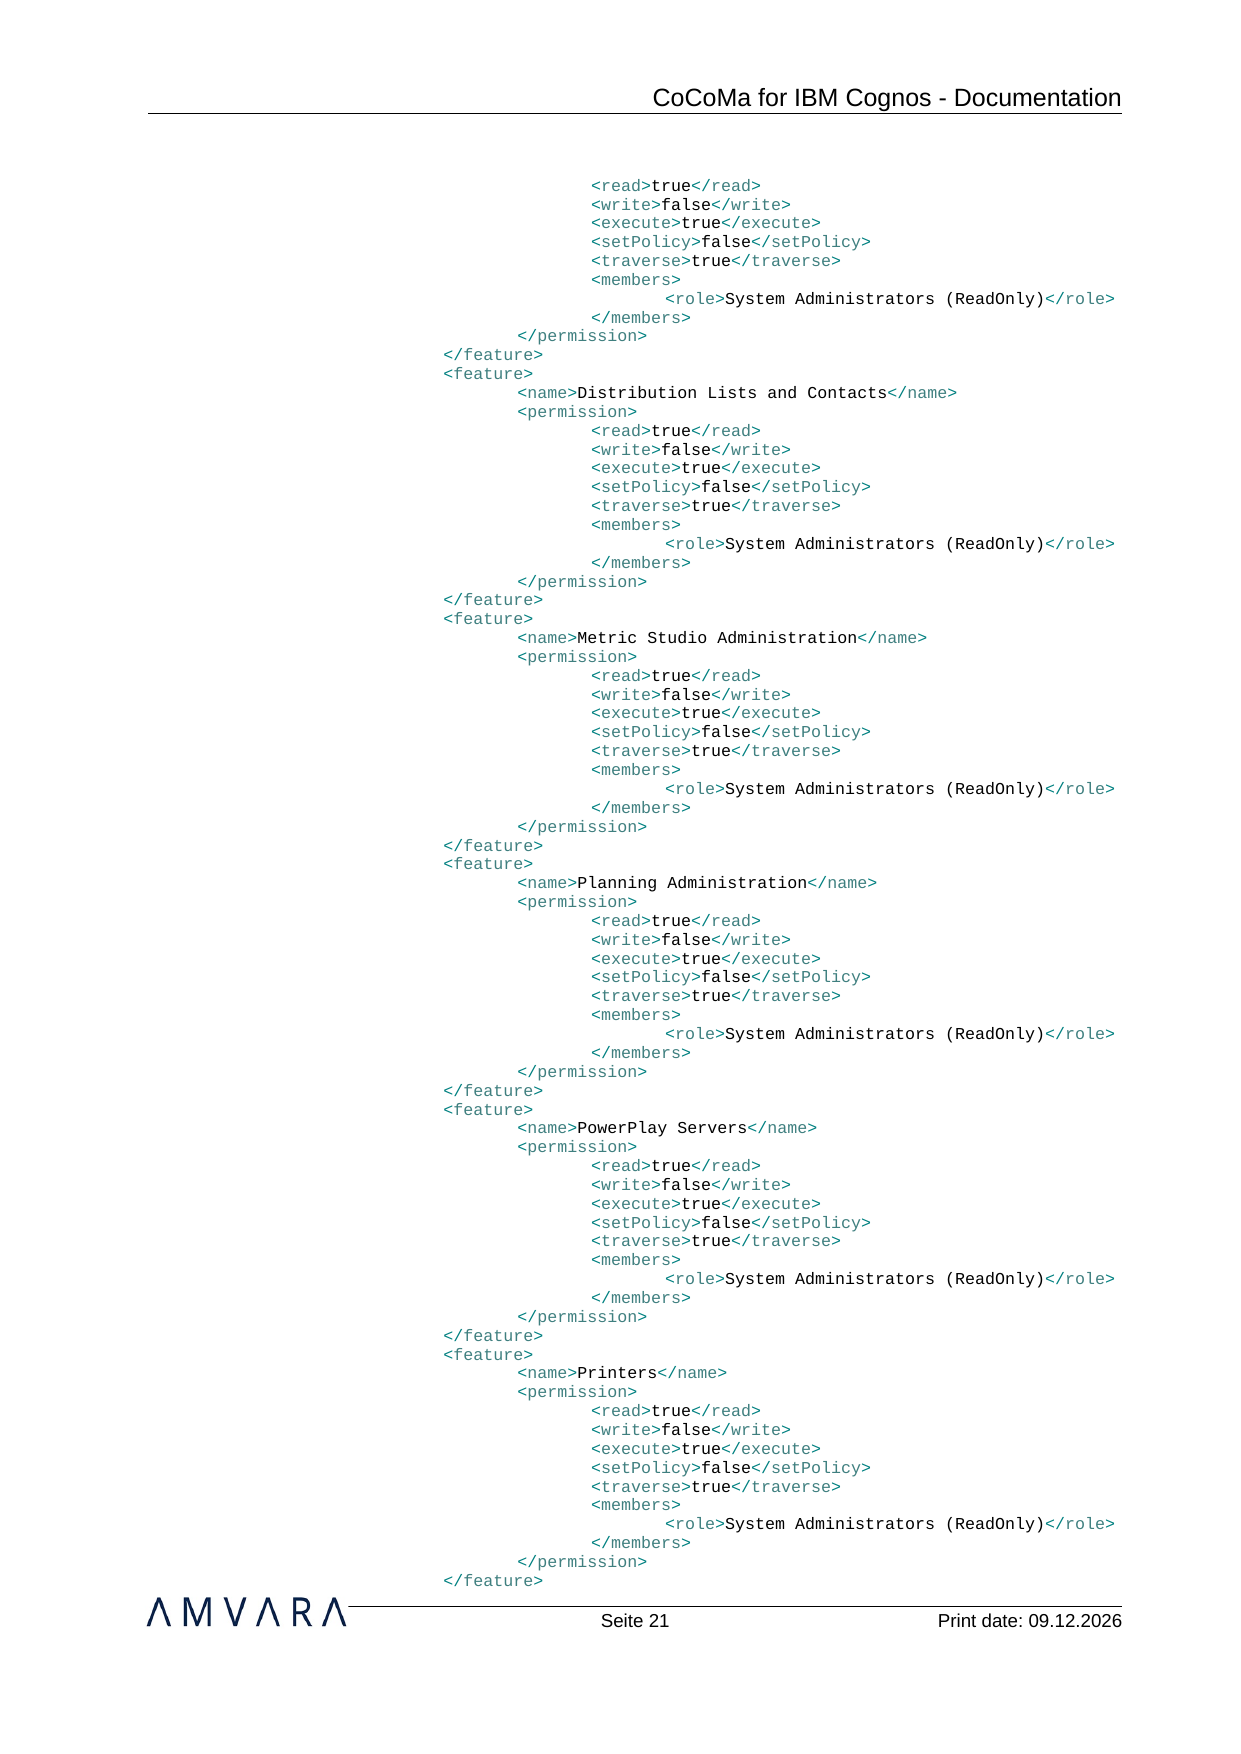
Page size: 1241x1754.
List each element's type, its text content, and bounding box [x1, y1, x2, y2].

text <write>false</write> [148, 441, 1122, 460]
text <name>Metric Studio Administration</name> [148, 630, 1122, 648]
text <setPolicy>false</setPolicy> [148, 479, 1122, 498]
text <read>true</read> [148, 1158, 1122, 1176]
text <members> [148, 1497, 1122, 1516]
text </feature> [148, 1082, 1122, 1101]
text <permission> [148, 648, 1122, 667]
text <read>true</read> [148, 912, 1122, 931]
text <name>PowerPlay Servers</name> [148, 1120, 1122, 1139]
text <execute>true</execute> [148, 460, 1122, 479]
text <traverse>true</traverse> [148, 253, 1122, 271]
text <members> [148, 1007, 1122, 1026]
text <members> [148, 762, 1122, 781]
text </feature> [148, 1572, 1122, 1591]
text </permission> [148, 328, 1122, 347]
text <traverse>true</traverse> [148, 1233, 1122, 1252]
text <setPolicy>false</setPolicy> [148, 1214, 1122, 1233]
text <feature> [148, 366, 1122, 384]
text <read>true</read> [148, 667, 1122, 686]
text <execute>true</execute> [148, 1440, 1122, 1459]
text <read>true</read> [148, 422, 1122, 441]
text <setPolicy>false</setPolicy> [148, 234, 1122, 253]
text <feature> [148, 1101, 1122, 1120]
text <role>System Administrators (ReadOnly)</role> [148, 1026, 1122, 1044]
text <setPolicy>false</setPolicy> [148, 969, 1122, 988]
text <execute>true</execute> [148, 950, 1122, 969]
text </feature> [148, 347, 1122, 366]
text <traverse>true</traverse> [148, 1478, 1122, 1497]
text <feature> [148, 856, 1122, 875]
text <role>System Administrators (ReadOnly)</role> [148, 535, 1122, 554]
text <permission> [148, 1384, 1122, 1403]
text <permission> [148, 1139, 1122, 1158]
text </permission> [148, 1063, 1122, 1082]
text <role>System Administrators (ReadOnly)</role> [148, 1516, 1122, 1535]
text <setPolicy>false</setPolicy> [148, 724, 1122, 743]
text <write>false</write> [148, 196, 1122, 215]
text <members> [148, 1252, 1122, 1271]
text <feature> [148, 611, 1122, 630]
text <write>false</write> [148, 931, 1122, 950]
text <members> [148, 271, 1122, 290]
text </members> [148, 1535, 1122, 1553]
text <setPolicy>false</setPolicy> [148, 1459, 1122, 1478]
text </permission> [148, 1308, 1122, 1327]
text <execute>true</execute> [148, 1195, 1122, 1214]
text <execute>true</execute> [148, 705, 1122, 724]
text <name>Distribution Lists and Contacts</name> [148, 384, 1122, 403]
text <traverse>true</traverse> [148, 743, 1122, 762]
text <name>Planning Administration</name> [148, 875, 1122, 894]
text <write>false</write> [148, 1176, 1122, 1195]
text <role>System Administrators (ReadOnly)</role> [148, 1271, 1122, 1289]
text <write>false</write> [148, 1422, 1122, 1440]
text </members> [148, 554, 1122, 573]
text <permission> [148, 894, 1122, 912]
text <execute>true</execute> [148, 215, 1122, 234]
text <write>false</write> [148, 686, 1122, 705]
text <members> [148, 517, 1122, 535]
text </members> [148, 309, 1122, 328]
text </feature> [148, 592, 1122, 611]
text <read>true</read> [148, 177, 1122, 196]
text </permission> [148, 573, 1122, 592]
text <read>true</read> [148, 1403, 1122, 1422]
text </members> [148, 799, 1122, 818]
text </members> [148, 1289, 1122, 1308]
text <role>System Administrators (ReadOnly)</role> [148, 781, 1122, 799]
text <role>System Administrators (ReadOnly)</role> [148, 290, 1122, 309]
text <name>Printers</name> [148, 1365, 1122, 1384]
text </feature> [148, 837, 1122, 856]
text <feature> [148, 1346, 1122, 1365]
text </permission> [148, 1553, 1122, 1572]
text <permission> [148, 403, 1122, 422]
text </members> [148, 1044, 1122, 1063]
text <traverse>true</traverse> [148, 988, 1122, 1007]
text </feature> [148, 1327, 1122, 1346]
text </permission> [148, 818, 1122, 837]
text <traverse>true</traverse> [148, 498, 1122, 517]
